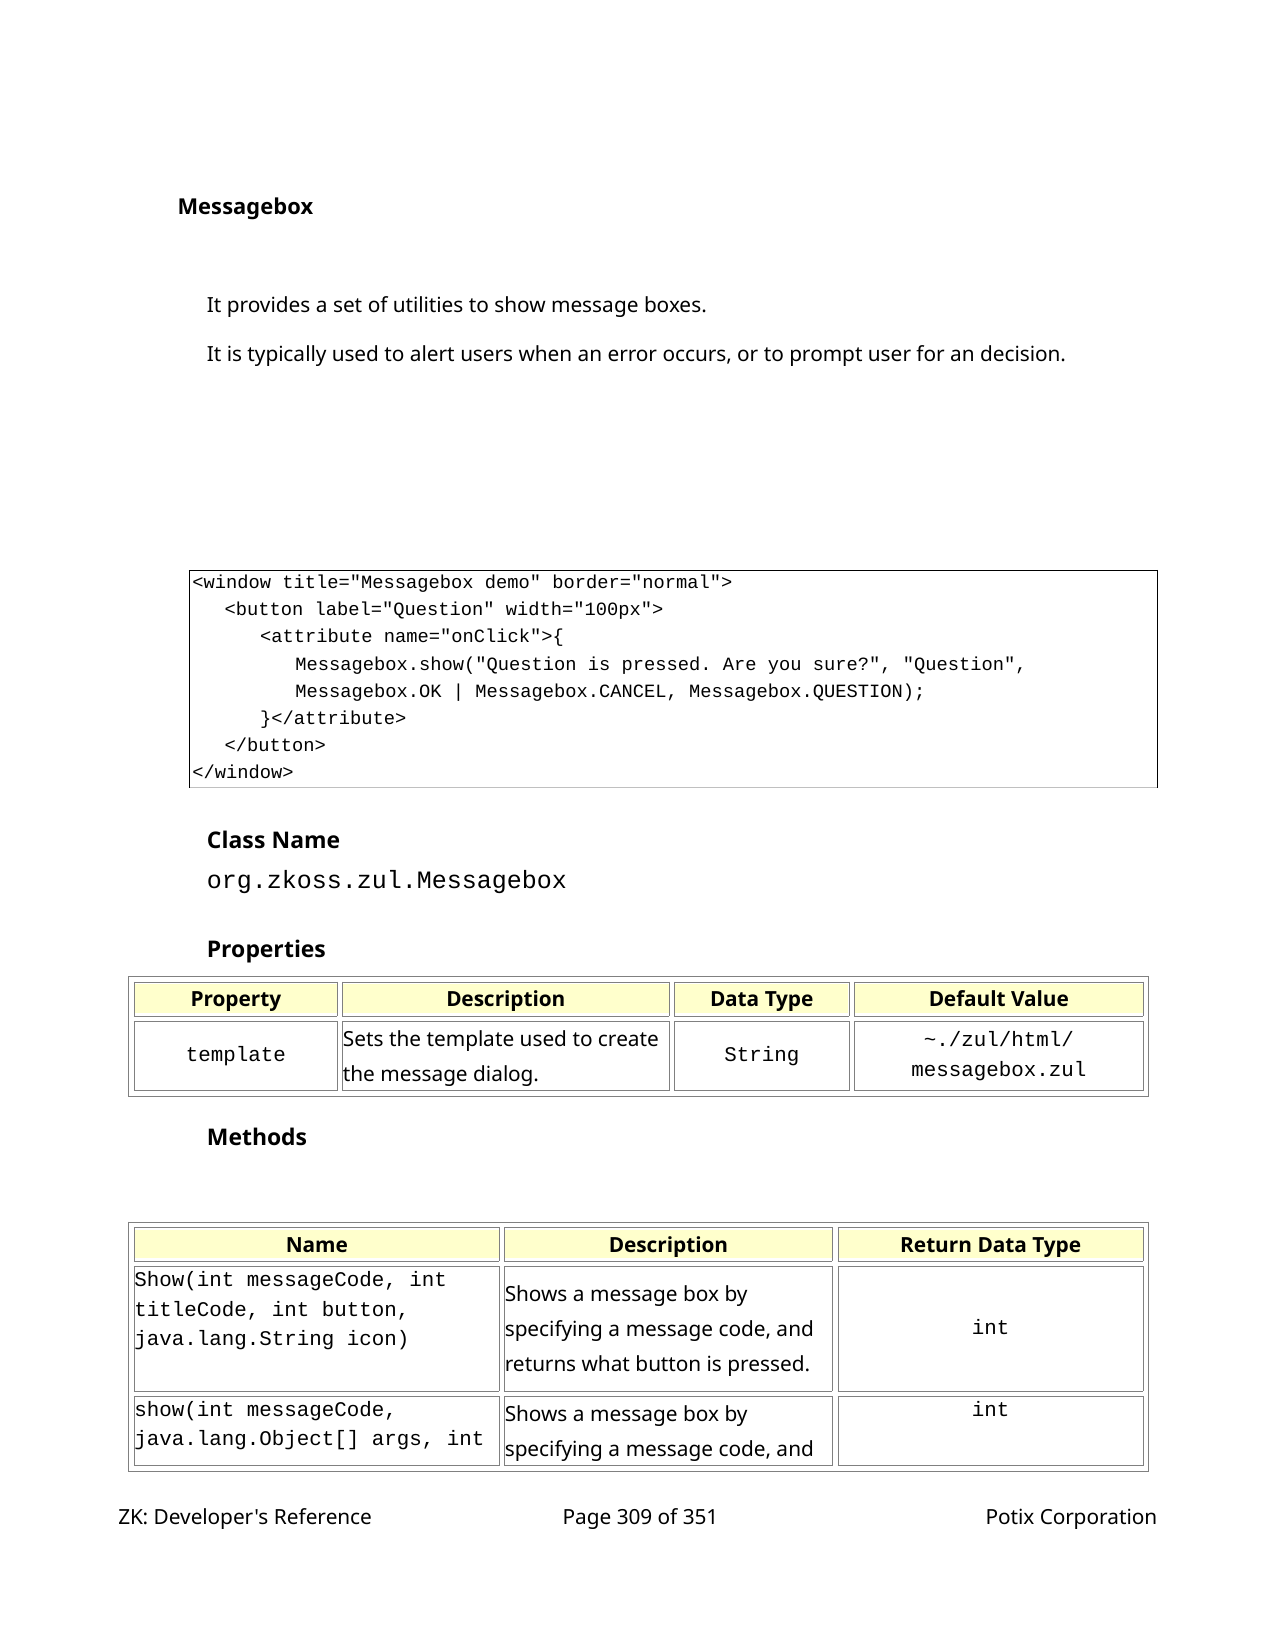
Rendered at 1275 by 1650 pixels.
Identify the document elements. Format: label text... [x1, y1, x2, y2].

text It is typically used to alert users when an error occurs, or to prompt user for an decision. [207, 339, 1157, 367]
table_cell int [835, 1261, 1146, 1391]
table_cell Sets the template used to create the message dialog. [340, 1016, 672, 1090]
table_cell ~./zul/html/messagebox.zul [851, 1016, 1146, 1090]
text </window> [190, 760, 1157, 787]
text It provides a set of utilities to show message boxes. [207, 290, 1157, 318]
text }</attribute> [190, 706, 1157, 730]
table_cell Shows a message box by specifying a message code, and returns what button is pressed. [502, 1261, 835, 1391]
table_header Data Type [672, 977, 851, 1016]
table_header Return Data Type [835, 1223, 1146, 1261]
table_header Name [131, 1223, 502, 1261]
table_header Description [502, 1223, 835, 1261]
subtitle Methods [207, 1121, 1157, 1152]
text org.zkoss.zul.Messagebox [207, 868, 1157, 896]
subtitle Messagebox [177, 191, 1157, 221]
text <attribute name="onClick">{ [190, 624, 1157, 648]
table_cell String [672, 1016, 851, 1090]
text <window title="Messagebox demo" border="normal"> [190, 571, 1157, 594]
table_cell Shows a message box by specifying a message code, and [502, 1391, 835, 1465]
text </button> [190, 733, 1157, 757]
table_cell int [835, 1391, 1146, 1465]
table_cell show(int messageCode, java.lang.Object[] args, int [131, 1391, 502, 1465]
table_header Property [131, 977, 340, 1016]
table_cell Show(int messageCode, int titleCode, int button, java.lang.String icon) [131, 1261, 502, 1391]
subtitle Class Name [207, 824, 1157, 855]
table_header Default Value [851, 977, 1146, 1016]
table_header Description [340, 977, 672, 1016]
text Messagebox.show("Question is pressed. Are you sure?", "Question", [190, 651, 1157, 676]
subtitle Properties [207, 933, 1157, 964]
text Messagebox.OK | Messagebox.CANCEL, Messagebox.QUESTION); [190, 678, 1157, 703]
table_cell template [131, 1016, 340, 1090]
text <button label="Question" width="100px"> [190, 597, 1157, 621]
